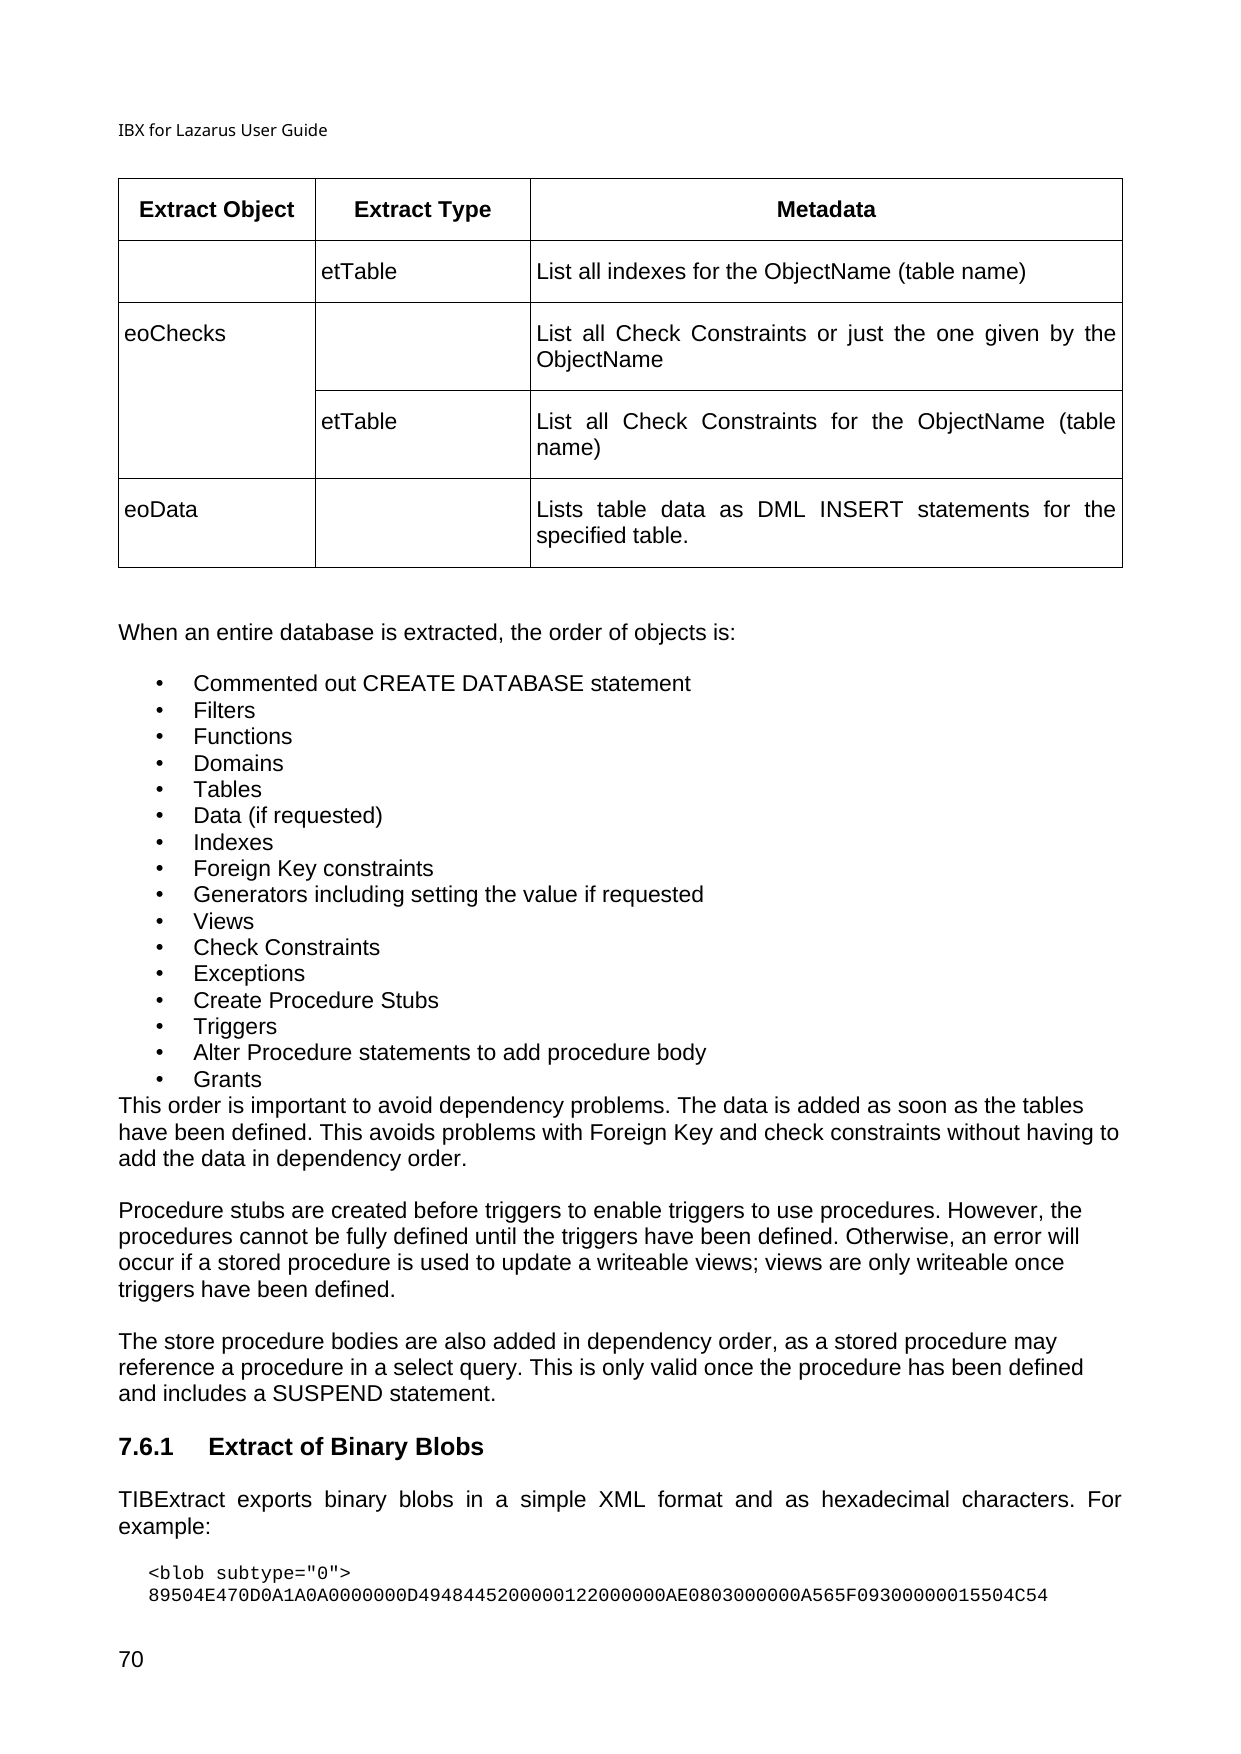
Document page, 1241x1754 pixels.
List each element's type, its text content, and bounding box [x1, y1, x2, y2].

list Functions [156, 723, 1122, 749]
list Foreign Key constraints [156, 855, 1122, 881]
table_cell etTable [316, 391, 530, 478]
text 89504E470D0A1A0A0000000D4948445200000122000000AE0803000000A565F09300000015504C54 [148, 1585, 1122, 1607]
text <blob subtype="0"> [148, 1564, 1122, 1585]
list Exceptions [156, 960, 1122, 987]
list Triggers [156, 1013, 1122, 1039]
table_cell etTable [316, 241, 530, 302]
list Generators including setting the value if requested [156, 881, 1122, 908]
list Views [156, 908, 1122, 934]
table_header Extract Object [119, 179, 315, 240]
text Procedure stubs are created before triggers to enable triggers to use procedures. However, the procedures cannot be fully defined until the triggers have been defined. Otherwise, an error will occur if a stored procedure is used to update a writeable views; views are only writeable once triggers have been defined. [118, 1197, 1122, 1302]
text TIBExtract exports binary blobs in a simple XML format and as hexadecimal characters. For example: [118, 1486, 1122, 1539]
list Alter Procedure statements to add procedure body [156, 1039, 1122, 1066]
table_cell List all indexes for the ObjectName (table name) [531, 241, 1122, 302]
table_cell Lists table data as DML INSERT statements for the specified table. [531, 479, 1122, 567]
subtitle Extract of Binary Blobs [118, 1432, 1122, 1461]
list Filters [156, 697, 1122, 723]
list Tables [156, 776, 1122, 802]
list Commented out CREATE DATABASE statement [156, 670, 1122, 697]
table_header Extract Type [316, 179, 530, 240]
table_cell [316, 479, 530, 567]
list Domains [156, 749, 1122, 776]
table_cell [119, 241, 315, 302]
list Create Procedure Stubs [156, 987, 1122, 1013]
table_header Metadata [531, 179, 1122, 240]
text The store procedure bodies are also added in dependency order, as a stored procedure may reference a procedure in a select query. This is only valid once the procedure has been defined and includes a SUSPEND statement. [118, 1328, 1122, 1407]
table_cell List all Check Constraints for the ObjectName (table name) [531, 391, 1122, 478]
table_cell [316, 303, 530, 390]
list Grants [156, 1066, 1122, 1092]
text This order is important to avoid dependency problems. The data is added as soon as the tables have been defined. This avoids problems with Foreign Key and check constraints without having to add the data in dependency order. [118, 1092, 1122, 1171]
text When an entire database is extracted, the order of objects is: [118, 618, 1122, 645]
list Indexes [156, 828, 1122, 855]
table_cell eoChecks [119, 303, 315, 478]
list Check Constraints [156, 934, 1122, 960]
list Data (if requested) [156, 802, 1122, 828]
table_cell List all Check Constraints or just the one given by the ObjectName [531, 303, 1122, 390]
table_cell eoData [119, 479, 315, 567]
